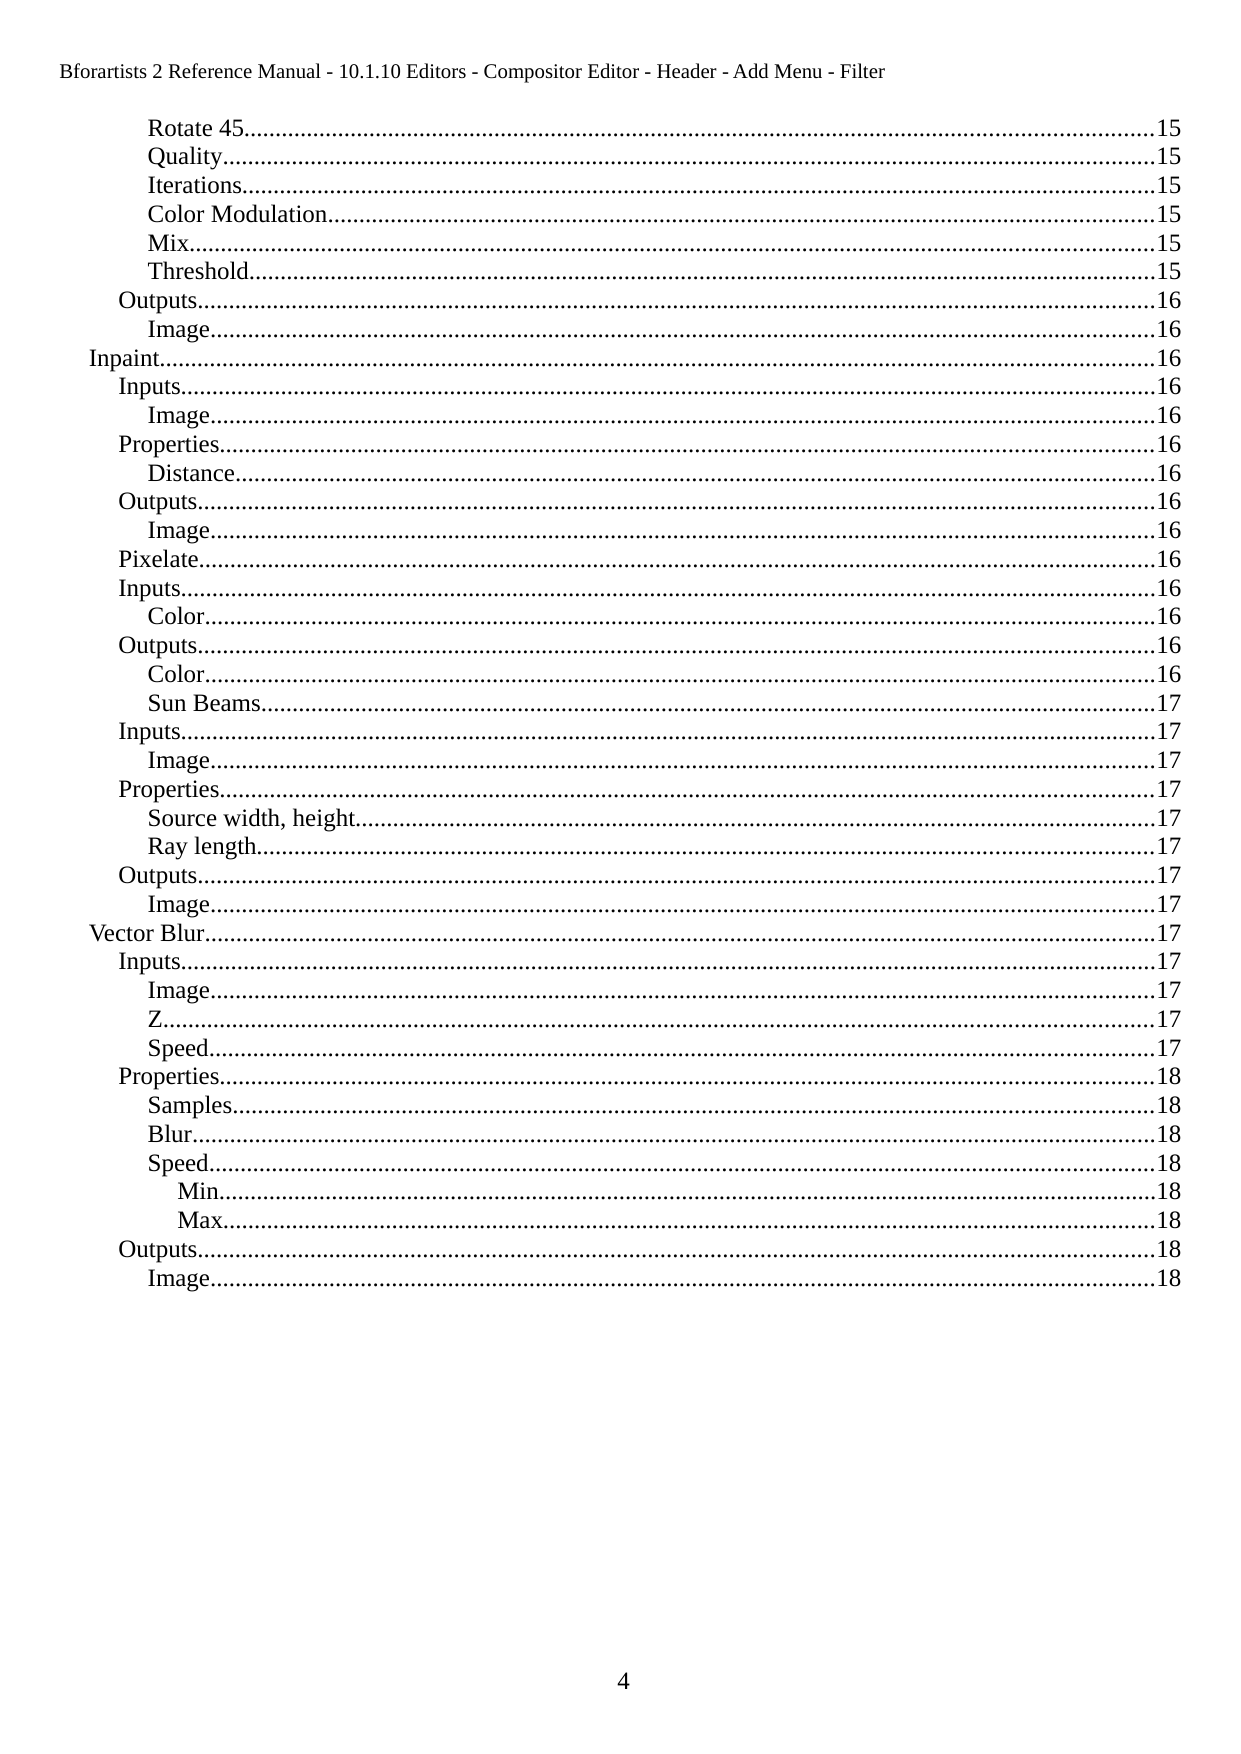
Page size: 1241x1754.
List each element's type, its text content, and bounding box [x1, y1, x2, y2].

text Outputs 16 [118, 630, 1181, 659]
text Source width, height 17 [147, 803, 1181, 831]
text Inputs 17 [118, 716, 1181, 745]
text Outputs 16 [118, 486, 1181, 515]
text Outputs 18 [118, 1234, 1181, 1263]
text Color Modulation 15 [147, 199, 1181, 228]
text Image 16 [147, 400, 1181, 429]
text Image 17 [147, 889, 1181, 918]
text Sun Beams 17 [147, 688, 1181, 716]
text Image 17 [147, 745, 1181, 774]
text Outputs 16 [118, 285, 1181, 314]
text Image 17 [147, 975, 1181, 1004]
text Inpaint 16 [88, 343, 1181, 371]
text Distance 16 [147, 458, 1181, 486]
text Inputs 16 [118, 573, 1181, 601]
text Blur 18 [147, 1119, 1181, 1148]
text Pixelate 16 [118, 544, 1181, 573]
text Iterations 15 [147, 170, 1181, 199]
text Max 18 [177, 1205, 1181, 1234]
text Threshold 15 [147, 256, 1181, 285]
text Image 18 [147, 1263, 1181, 1291]
text Inputs 16 [118, 371, 1181, 400]
text Color 16 [147, 601, 1181, 630]
text Min 18 [177, 1176, 1181, 1205]
text Vector Blur 17 [88, 918, 1181, 946]
text Outputs 17 [118, 860, 1181, 889]
text Image 16 [147, 314, 1181, 343]
text Properties 16 [118, 429, 1181, 458]
text Ray length 17 [147, 831, 1181, 860]
text Color 16 [147, 659, 1181, 688]
text Image 16 [147, 515, 1181, 544]
text Samples 18 [147, 1090, 1181, 1119]
text Rotate 45 15 [147, 113, 1181, 141]
text Properties 18 [118, 1061, 1181, 1090]
text Properties 17 [118, 774, 1181, 803]
text Inputs 17 [118, 946, 1181, 975]
text Z 17 [147, 1004, 1181, 1033]
text Speed 18 [147, 1148, 1181, 1176]
text Mix 15 [147, 228, 1181, 256]
text Quality 15 [147, 141, 1181, 170]
text Speed 17 [147, 1033, 1181, 1061]
